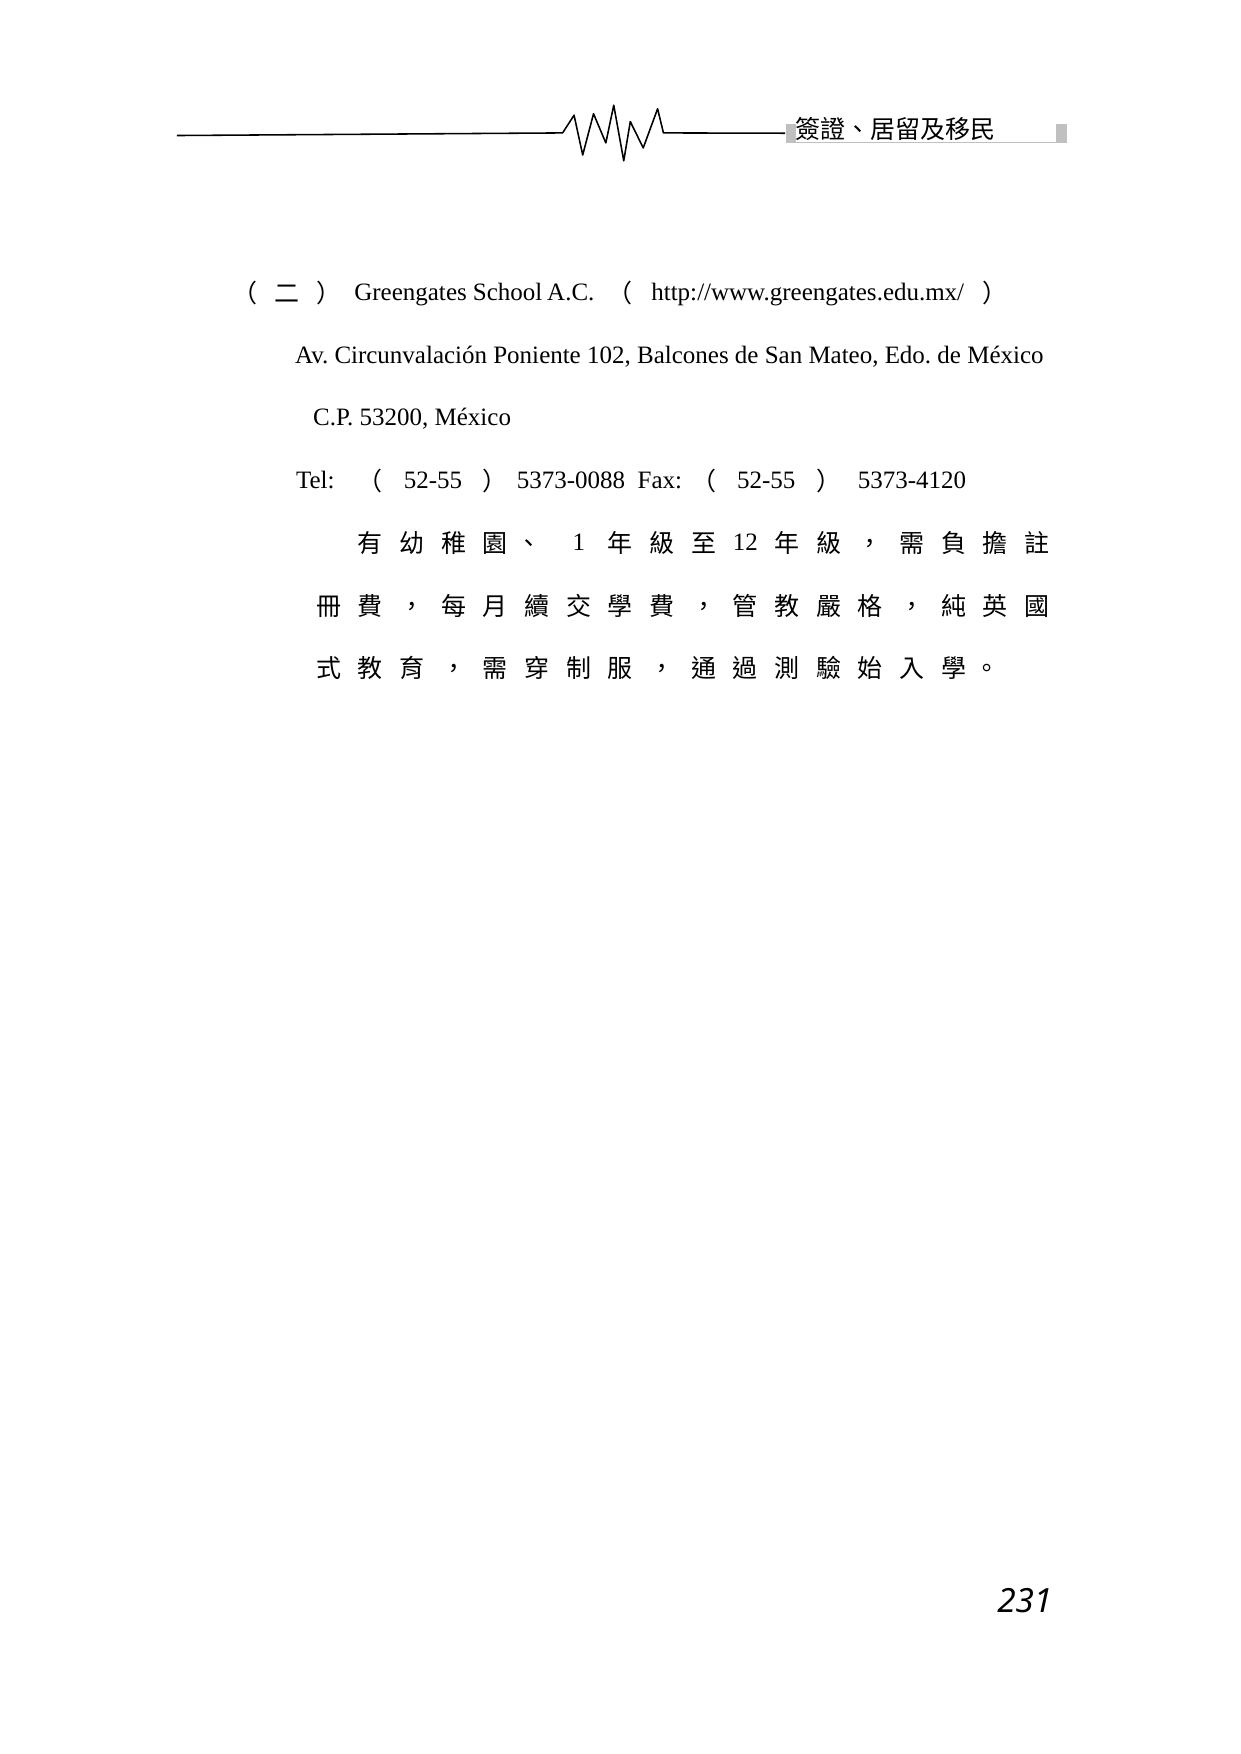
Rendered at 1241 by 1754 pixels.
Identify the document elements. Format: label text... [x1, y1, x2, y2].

text 有幼稚園、1年級至12年級，需負擔註冊費，每月續交學費，管教嚴格，純英國式教育，需穿制服，通過測驗始入學。 [281, 500, 1058, 688]
text Av. Circunvalación Poniente 102, Balcones de San Mateo, Edo. de México C.P. 53200, México [207, 313, 1058, 438]
text Tel:（52-55）5373-0088 Fax:（52-55）5373-4120 [207, 438, 1058, 500]
text （二）Greengates School A.C.（http://www.greengates.edu.mx/） [207, 250, 1058, 313]
